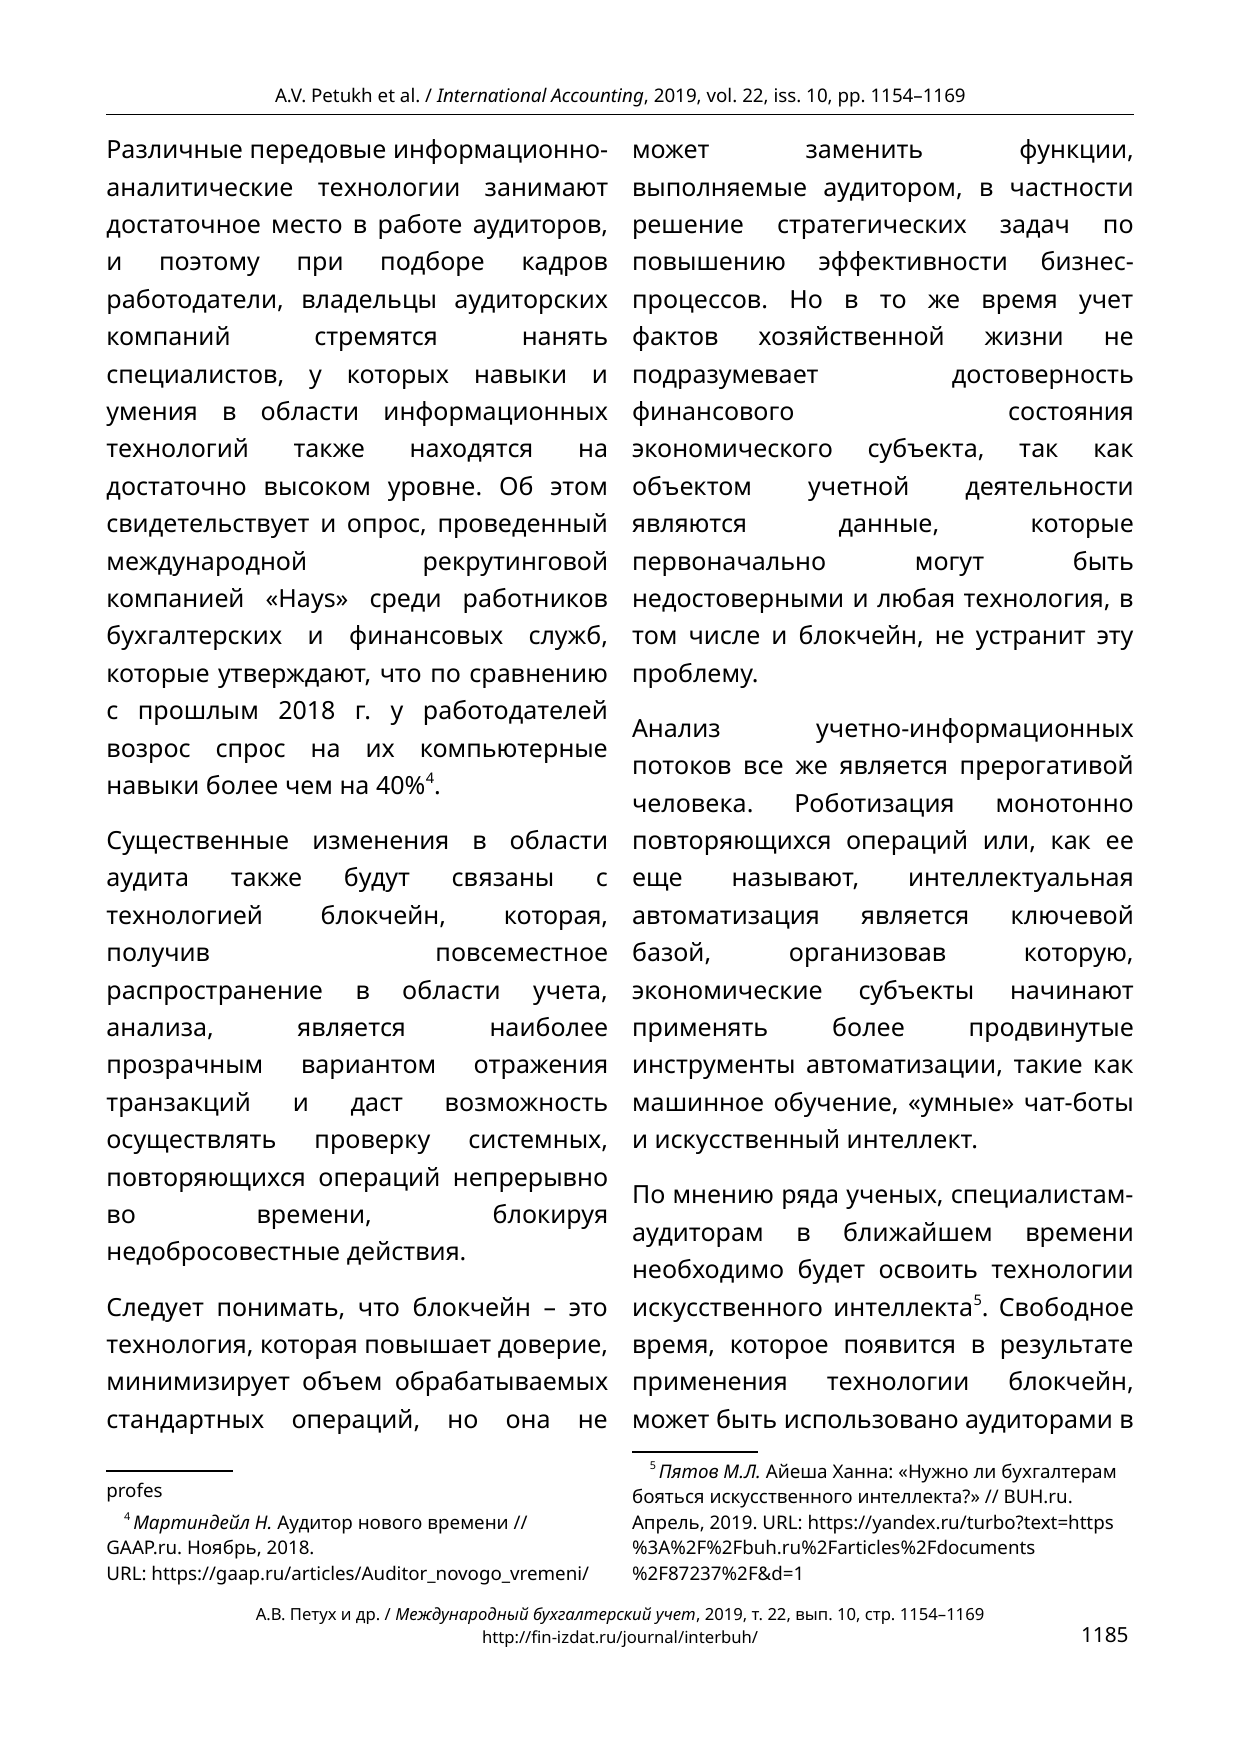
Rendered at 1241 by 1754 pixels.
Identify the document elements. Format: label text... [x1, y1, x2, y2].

text Анализ учетно-информационных потоков все же является прерогативой человека. Роботизация монотонно повторяющихся операций или, как ее еще называют, интеллектуальная автоматизация является ключевой базой, организовав которую, экономические субъекты начинают применять более продвинутые инструменты автоматизации, такие как машинное обучение, «умные» чат-боты и искусственный интеллект. [632, 711, 1134, 1156]
text profes [106, 1477, 608, 1503]
text Существенные изменения в области аудита также будут связаны с технологией блокчейн, которая, получив повсеместное распространение в области учета, анализа, является наиболее прозрачным вариантом отражения транзакций и даст возможность осуществлять проверку системных, повторяющихся операций непрерывно во времени, блокируя недобросовестные действия. [106, 823, 608, 1268]
text Мартиндейл Н. Аудитор нового времени // GAAP.ru. Ноябрь, 2018. URL: https://gaap.ru/articles/Auditor_novogo_vremeni/ [106, 1509, 608, 1586]
text Различные передовые информационно-аналитические технологии занимают достаточное место в работе аудиторов, и поэтому при подборе кадров работодатели, владельцы аудиторских компаний стремятся нанять специалистов, у которых навыки и умения в области информационных технологий также находятся на достаточно высоком уровне. Об этом свидетельствует и опрос, проведенный международной рекрутинговой компанией «Hays» среди работников бухгалтерских и финансовых служб, которые утверждают, что по сравнению с прошлым 2018 г. у работодателей возрос спрос на их компьютерные навыки более чем на 40%. [106, 132, 608, 802]
text Следует понимать, что блокчейн – это технология, которая повышает доверие, минимизирует объем обрабатываемых стандартных операций, но она не [106, 1289, 608, 1435]
text По мнению ряда ученых, специалистам-аудиторам в ближайшем времени необходимо будет освоить технологии искусственного интеллекта. Свободное время, которое появится в результате применения технологии блокчейн, может быть использовано аудиторами в [632, 1177, 1134, 1435]
text может заменить функции, выполняемые аудитором, в частности решение стратегических задач по повышению эффективности бизнес-процессов. Но в то же время учет фактов хозяйственной жизни не подразумевает достоверность финансового состояния экономического субъекта, так как объектом учетной деятельности являются данные, которые первоначально могут быть недостоверными и любая технология, в том числе и блокчейн, не устранит эту проблему. [632, 132, 1134, 689]
text Пятов М.Л. Айеша Ханна: «Нужно ли бухгалтерам бояться искусственного интеллекта?» // BUH.ru. Апрель, 2019. URL: https://yandex.ru/turbo?text=https%3A%2F%2Fbuh.ru%2Farticles%2Fdocuments%2F87237%2F&d=1 [632, 1458, 1134, 1586]
